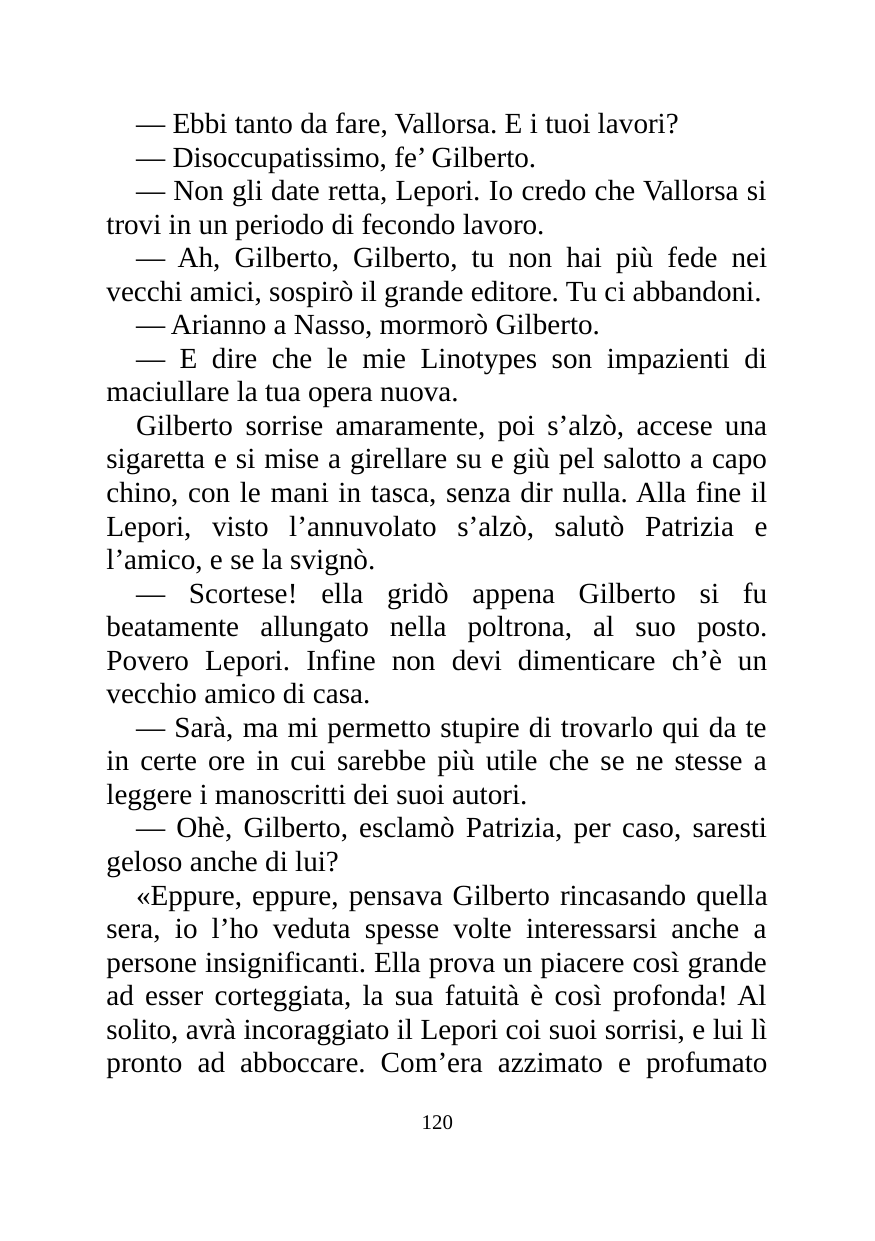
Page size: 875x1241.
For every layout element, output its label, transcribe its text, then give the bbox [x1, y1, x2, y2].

text — Ebbi tanto da fare, Vallorsa. E i tuoi lavori? [106, 106, 768, 140]
text — Non gli date retta, Lepori. Io credo che Vallorsa si trovi in un periodo di fecondo lavoro. [106, 173, 768, 240]
text — Arianno a Nasso, mormorò Gilberto. [106, 307, 768, 341]
text Gilberto sorrise amaramente, poi s’alzò, accese una sigaretta e si mise a girellare su e giù pel salotto a capo chino, con le mani in tasca, senza dir nulla. Alla fine il Lepori, visto l’annuvolato s’alzò, salutò Patrizia e l’amico, e se la svignò. [106, 408, 768, 576]
text «Eppure, eppure, pensava Gilberto rincasando quella sera, io l’ho veduta spesse volte interessarsi anche a persone insignificanti. Ella prova un piacere così grande ad esser corteggiata, la sua fatuità è così profonda! Al solito, avrà incoraggiato il Lepori coi suoi sorrisi, e lui lì pronto ad abboccare. Com’era azzimato e profumato [106, 878, 768, 1079]
text — Disoccupatissimo, fe’ Gilberto. [106, 140, 768, 173]
text — Scortese! ella gridò appena Gilberto si fu beatamente allungato nella poltrona, al suo posto. Povero Lepori. Infine non devi dimenticare ch’è un vecchio amico di casa. [106, 576, 768, 710]
text — Sarà, ma mi permetto stupire di trovarlo qui da te in certe ore in cui sarebbe più utile che se ne stesse a leggere i manoscritti dei suoi autori. [106, 710, 768, 811]
text — Ohè, Gilberto, esclamò Patrizia, per caso, saresti geloso anche di lui? [106, 811, 768, 878]
text — Ah, Gilberto, Gilberto, tu non hai più fede nei vecchi amici, sospirò il grande editore. Tu ci abbandoni. [106, 240, 768, 307]
text — E dire che le mie Linotypes son impazienti di maciullare la tua opera nuova. [106, 341, 768, 408]
